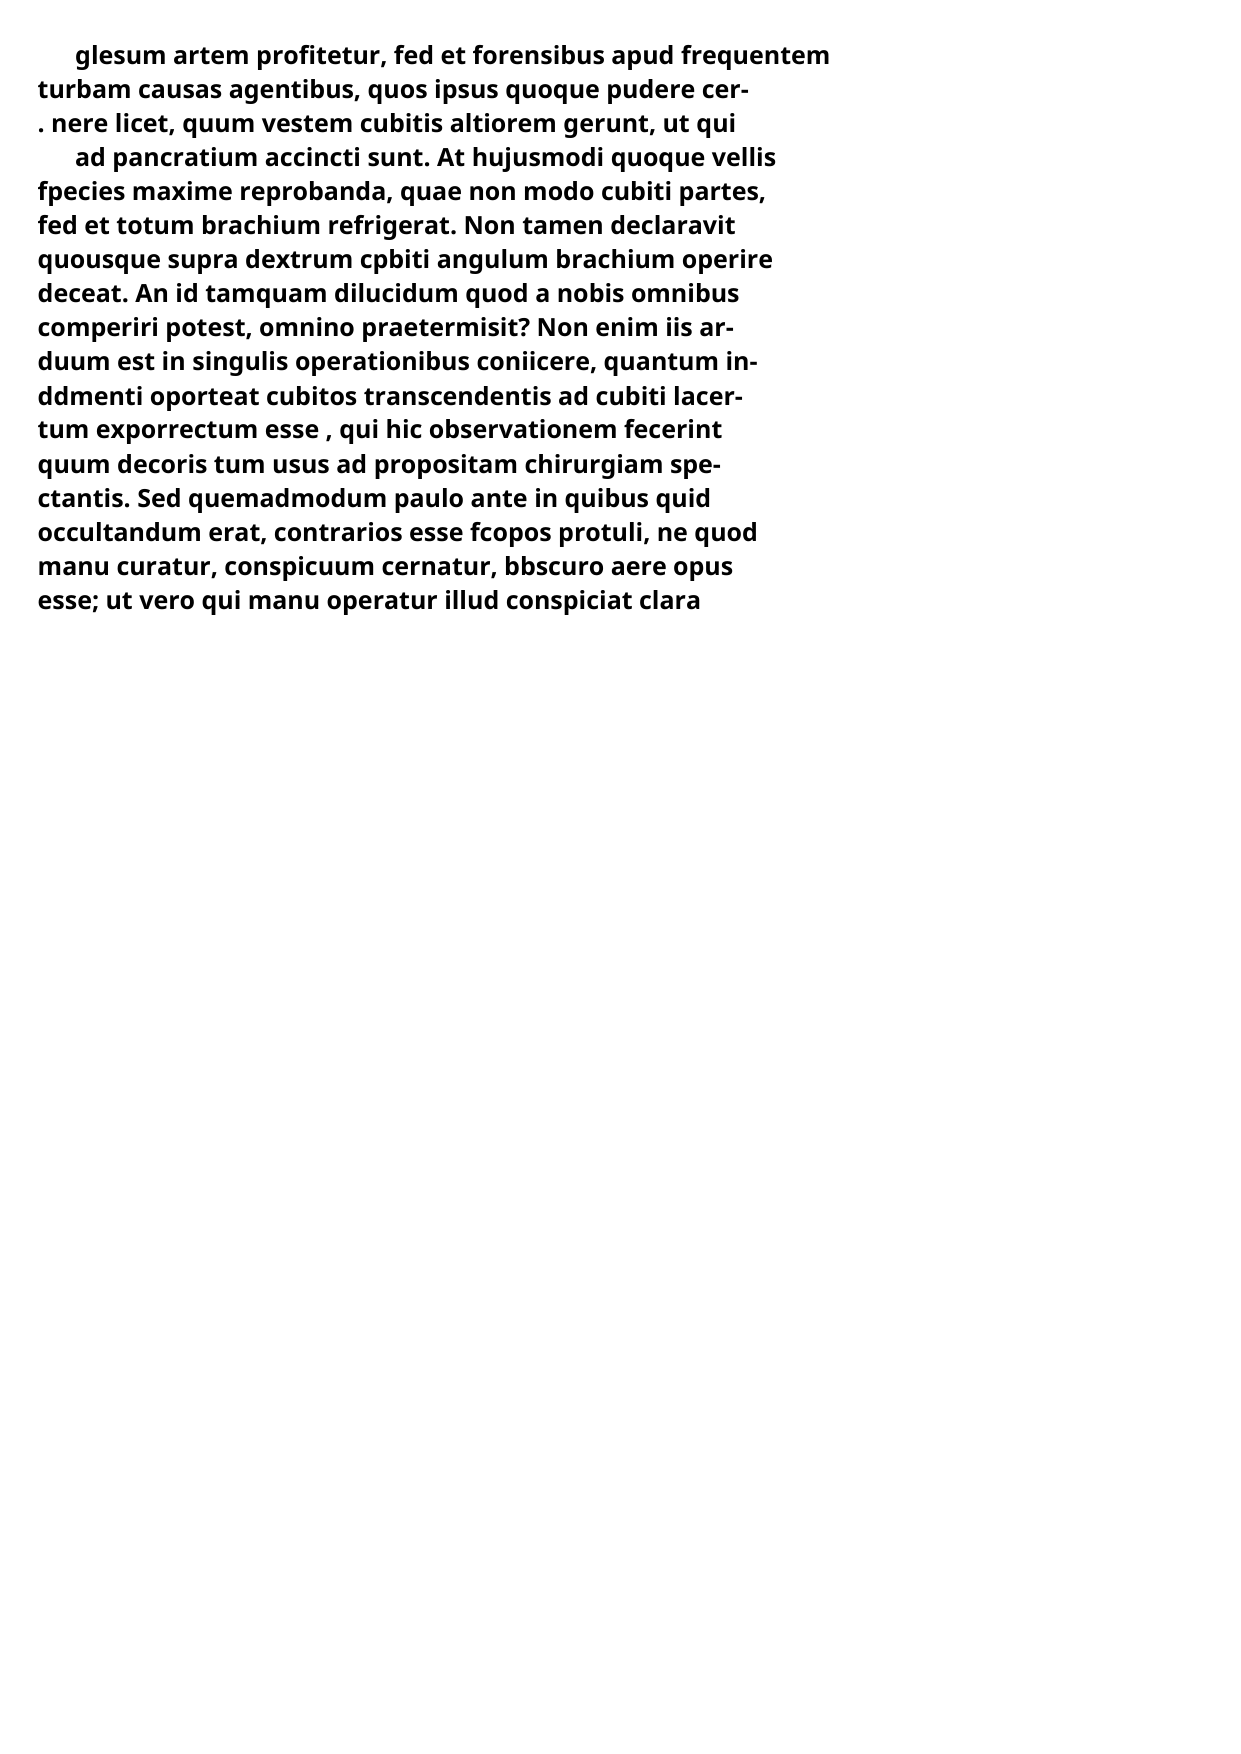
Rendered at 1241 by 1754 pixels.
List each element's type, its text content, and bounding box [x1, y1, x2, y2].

text glesum artem profitetur, fed et forensibus apud frequentem turbam causas agentibus, quos ipsus quoque pudere cer- . nere licet, quum vestem cubitis altiorem gerunt, ut qui [37, 37, 1203, 140]
text ad pancratium accincti sunt. At hujusmodi quoque vellis fpecies maxime reprobanda, quae non modo cubiti partes, fed et totum brachium refrigerat. Non tamen declaravit quousque supra dextrum cpbiti angulum brachium operire deceat. An id tamquam dilucidum quod a nobis omnibus comperiri potest, omnino praetermisit? Non enim iis ar- duum est in singulis operationibus coniicere, quantum in- ddmenti oporteat cubitos transcendentis ad cubiti lacer- tum exporrectum esse , qui hic observationem fecerint quum decoris tum usus ad propositam chirurgiam spe- ctantis. Sed quemadmodum paulo ante in quibus quid occultandum erat, contrarios esse fcopos protuli, ne quod manu curatur, conspicuum cernatur, bbscuro aere opus esse; ut vero qui manu operatur illud conspiciat clara [37, 140, 1203, 617]
